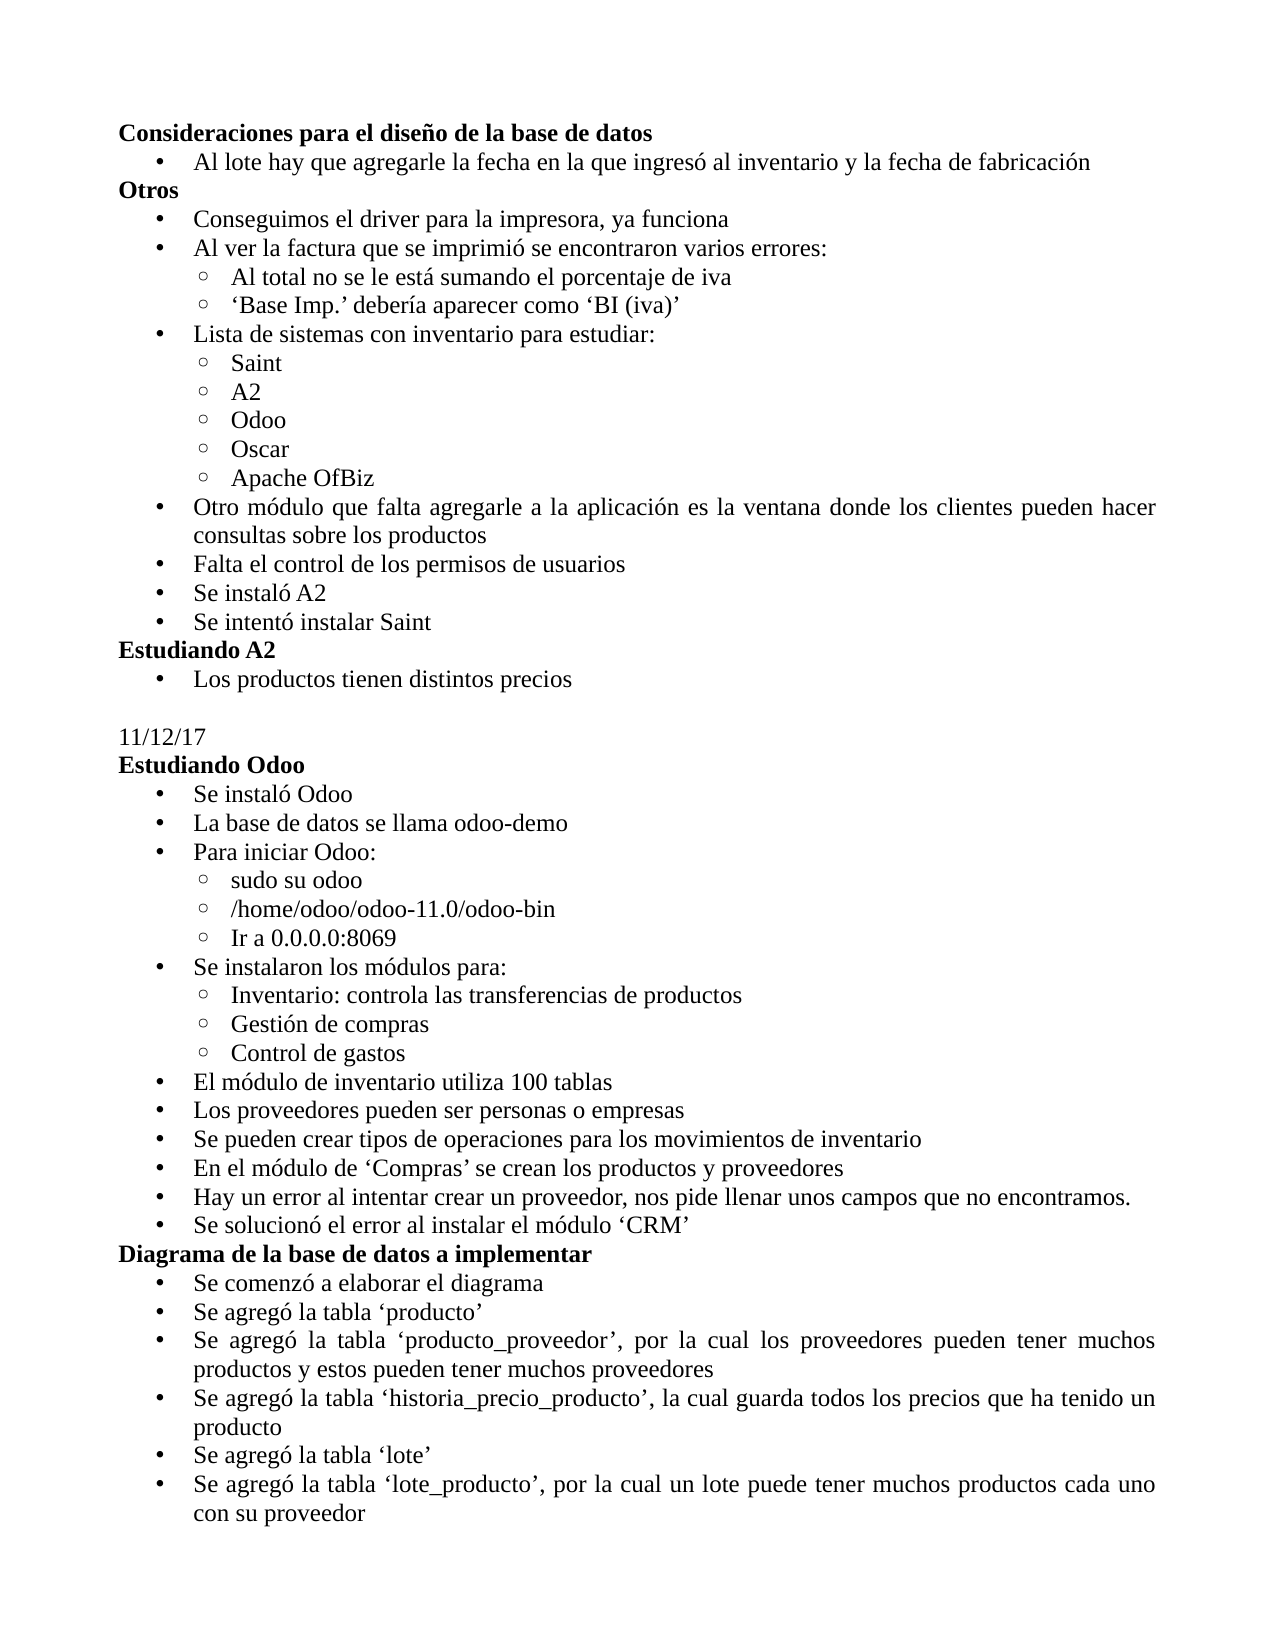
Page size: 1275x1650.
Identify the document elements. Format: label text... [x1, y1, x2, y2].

list Se agregó la tabla ‘lote_producto’, por la cual un lote puede tener muchos productos cada uno con su proveedor [156, 1469, 1157, 1527]
list Conseguimos el driver para la impresora, ya funciona [156, 204, 1157, 233]
list Los proveedores pueden ser personas o empresas [156, 1096, 1157, 1124]
text Diagrama de la base de datos a implementar [118, 1239, 1157, 1268]
list Al total no se le está sumando el porcentaje de iva [193, 262, 1157, 291]
list Se instalaron los módulos para: [156, 952, 1157, 981]
list Se comenzó a elaborar el diagrama [156, 1268, 1157, 1297]
list El módulo de inventario utiliza 100 tablas [156, 1067, 1157, 1096]
list Ir a 0.0.0.0:8069 [193, 923, 1157, 952]
list Para iniciar Odoo: [156, 837, 1157, 866]
list Odoo [193, 406, 1157, 434]
list Otro módulo que falta agregarle a la aplicación es la ventana donde los clientes pueden hacer consultas sobre los productos [156, 492, 1157, 549]
list sudo su odoo [193, 866, 1157, 894]
list Saint [193, 348, 1157, 377]
list Se intentó instalar Saint [156, 607, 1157, 636]
list Control de gastos [193, 1038, 1157, 1067]
list /home/odoo/odoo-11.0/odoo-bin [193, 894, 1157, 923]
list Al ver la factura que se imprimió se encontraron varios errores: [156, 233, 1157, 262]
text 11/12/17 [118, 722, 1157, 751]
list Se instaló A2 [156, 578, 1157, 607]
list Se pueden crear tipos de operaciones para los movimientos de inventario [156, 1124, 1157, 1153]
list Gestión de compras [193, 1009, 1157, 1038]
list En el módulo de ‘Compras’ se crean los productos y proveedores [156, 1153, 1157, 1182]
list Se agregó la tabla ‘producto_proveedor’, por la cual los proveedores pueden tener muchos productos y estos pueden tener muchos proveedores [156, 1326, 1157, 1383]
list Se agregó la tabla ‘historia_precio_producto’, la cual guarda todos los precios que ha tenido un producto [156, 1383, 1157, 1441]
text Otros [118, 176, 1157, 204]
list Se instaló Odoo [156, 779, 1157, 808]
list Se agregó la tabla ‘lote’ [156, 1441, 1157, 1469]
text Estudiando Odoo [118, 751, 1157, 779]
list ‘Base Imp.’ debería aparecer como ‘BI (iva)’ [193, 291, 1157, 319]
list Oscar [193, 434, 1157, 463]
list Hay un error al intentar crear un proveedor, nos pide llenar unos campos que no encontramos. [156, 1182, 1157, 1211]
list Inventario: controla las transferencias de productos [193, 981, 1157, 1009]
text Consideraciones para el diseño de la base de datos [118, 118, 1157, 147]
list Lista de sistemas con inventario para estudiar: [156, 319, 1157, 348]
list Los productos tienen distintos precios [156, 664, 1157, 693]
list Se agregó la tabla ‘producto’ [156, 1297, 1157, 1326]
list Al lote hay que agregarle la fecha en la que ingresó al inventario y la fecha de fabricación [156, 147, 1157, 176]
list Apache OfBiz [193, 463, 1157, 492]
list La base de datos se llama odoo-demo [156, 808, 1157, 837]
list Se solucionó el error al instalar el módulo ‘CRM’ [156, 1211, 1157, 1239]
list Falta el control de los permisos de usuarios [156, 549, 1157, 578]
list A2 [193, 377, 1157, 406]
text Estudiando A2 [118, 636, 1157, 664]
